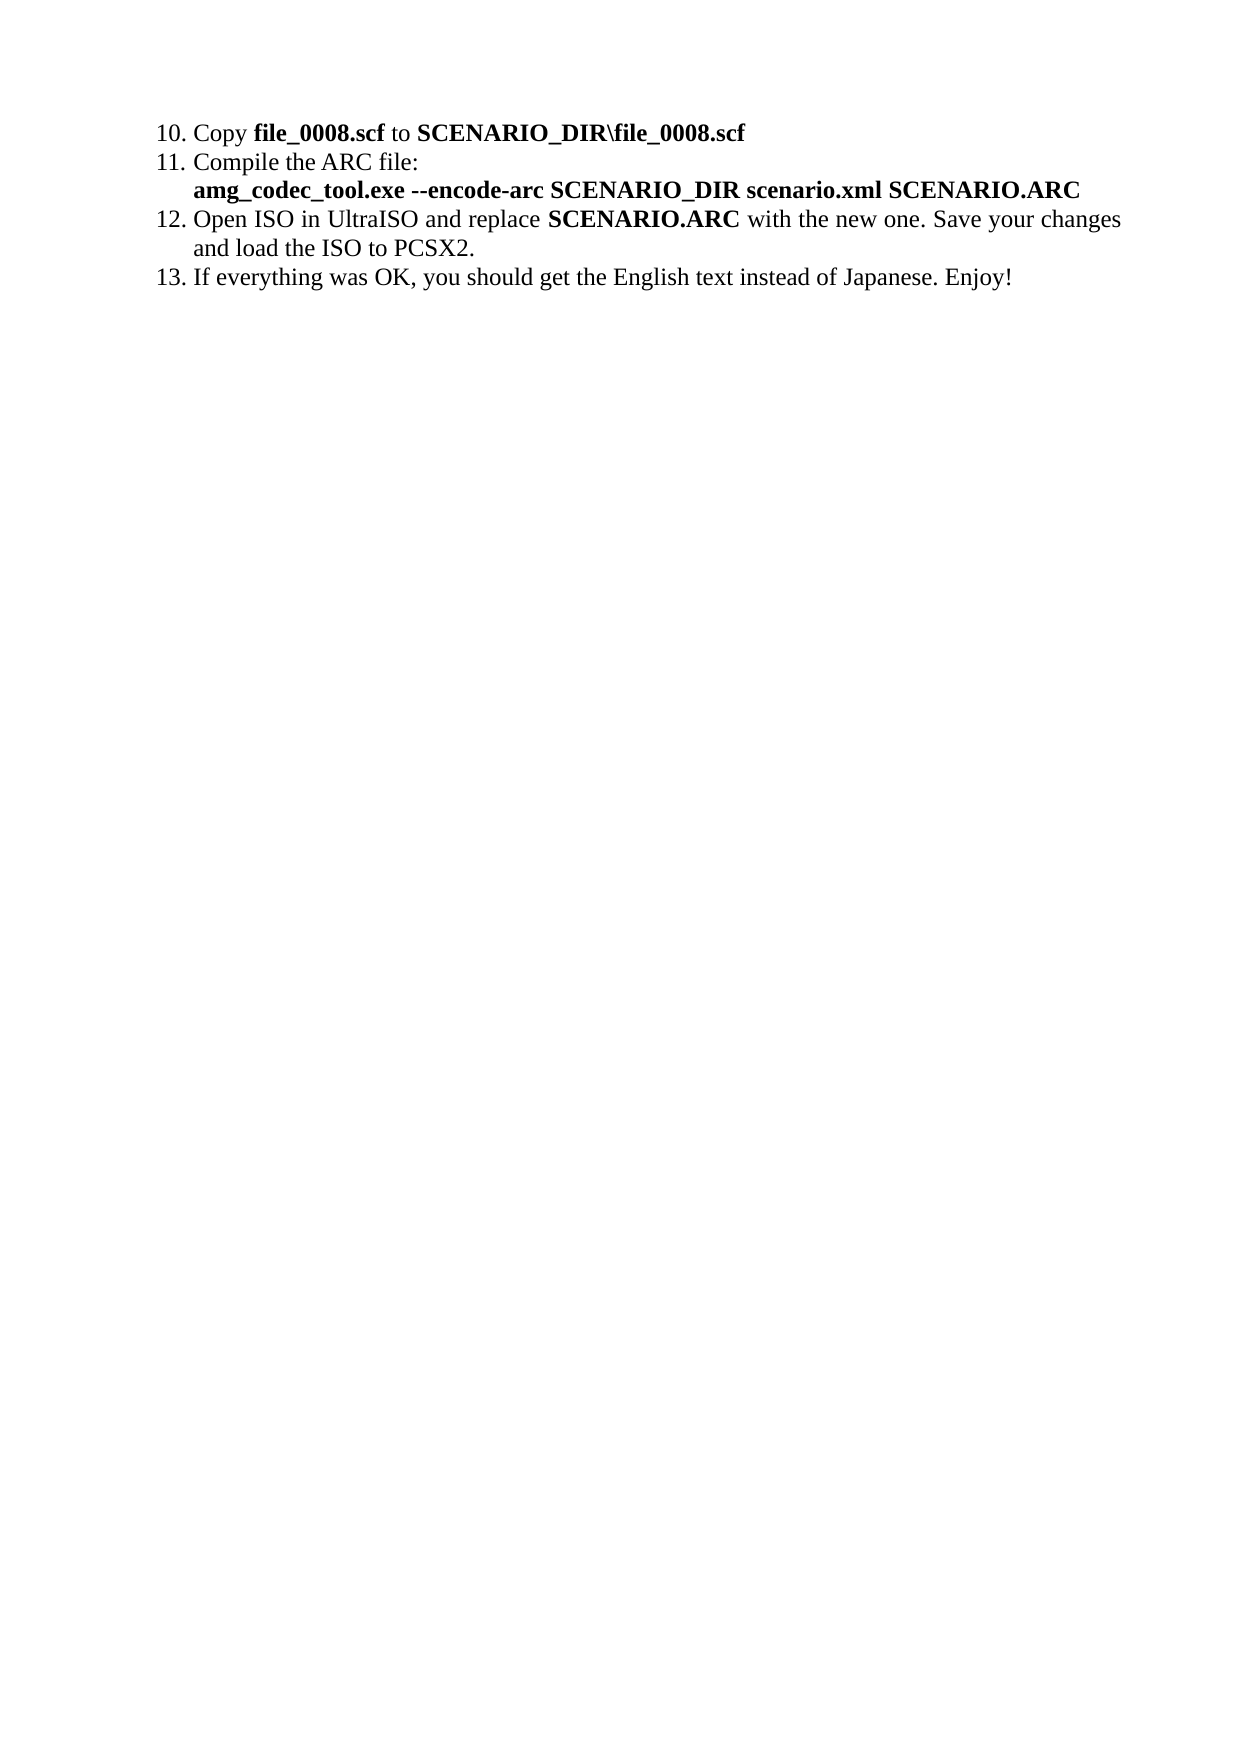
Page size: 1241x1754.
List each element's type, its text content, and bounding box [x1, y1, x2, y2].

list Open ISO in UltraISO and replace SCENARIO.ARC with the new one. Save your changes and load the ISO to PCSX2. [156, 204, 1122, 262]
list If everything was OK, you should get the English text instead of Japanese. Enjoy! [156, 262, 1122, 291]
list Copy file_0008.scf to SCENARIO_DIR\file_0008.scf [156, 118, 1122, 147]
list amg_codec_tool.exe --encode-arc SCENARIO_DIR scenario.xml SCENARIO.ARC [156, 176, 1122, 204]
list Compile the ARC file: [156, 147, 1122, 176]
